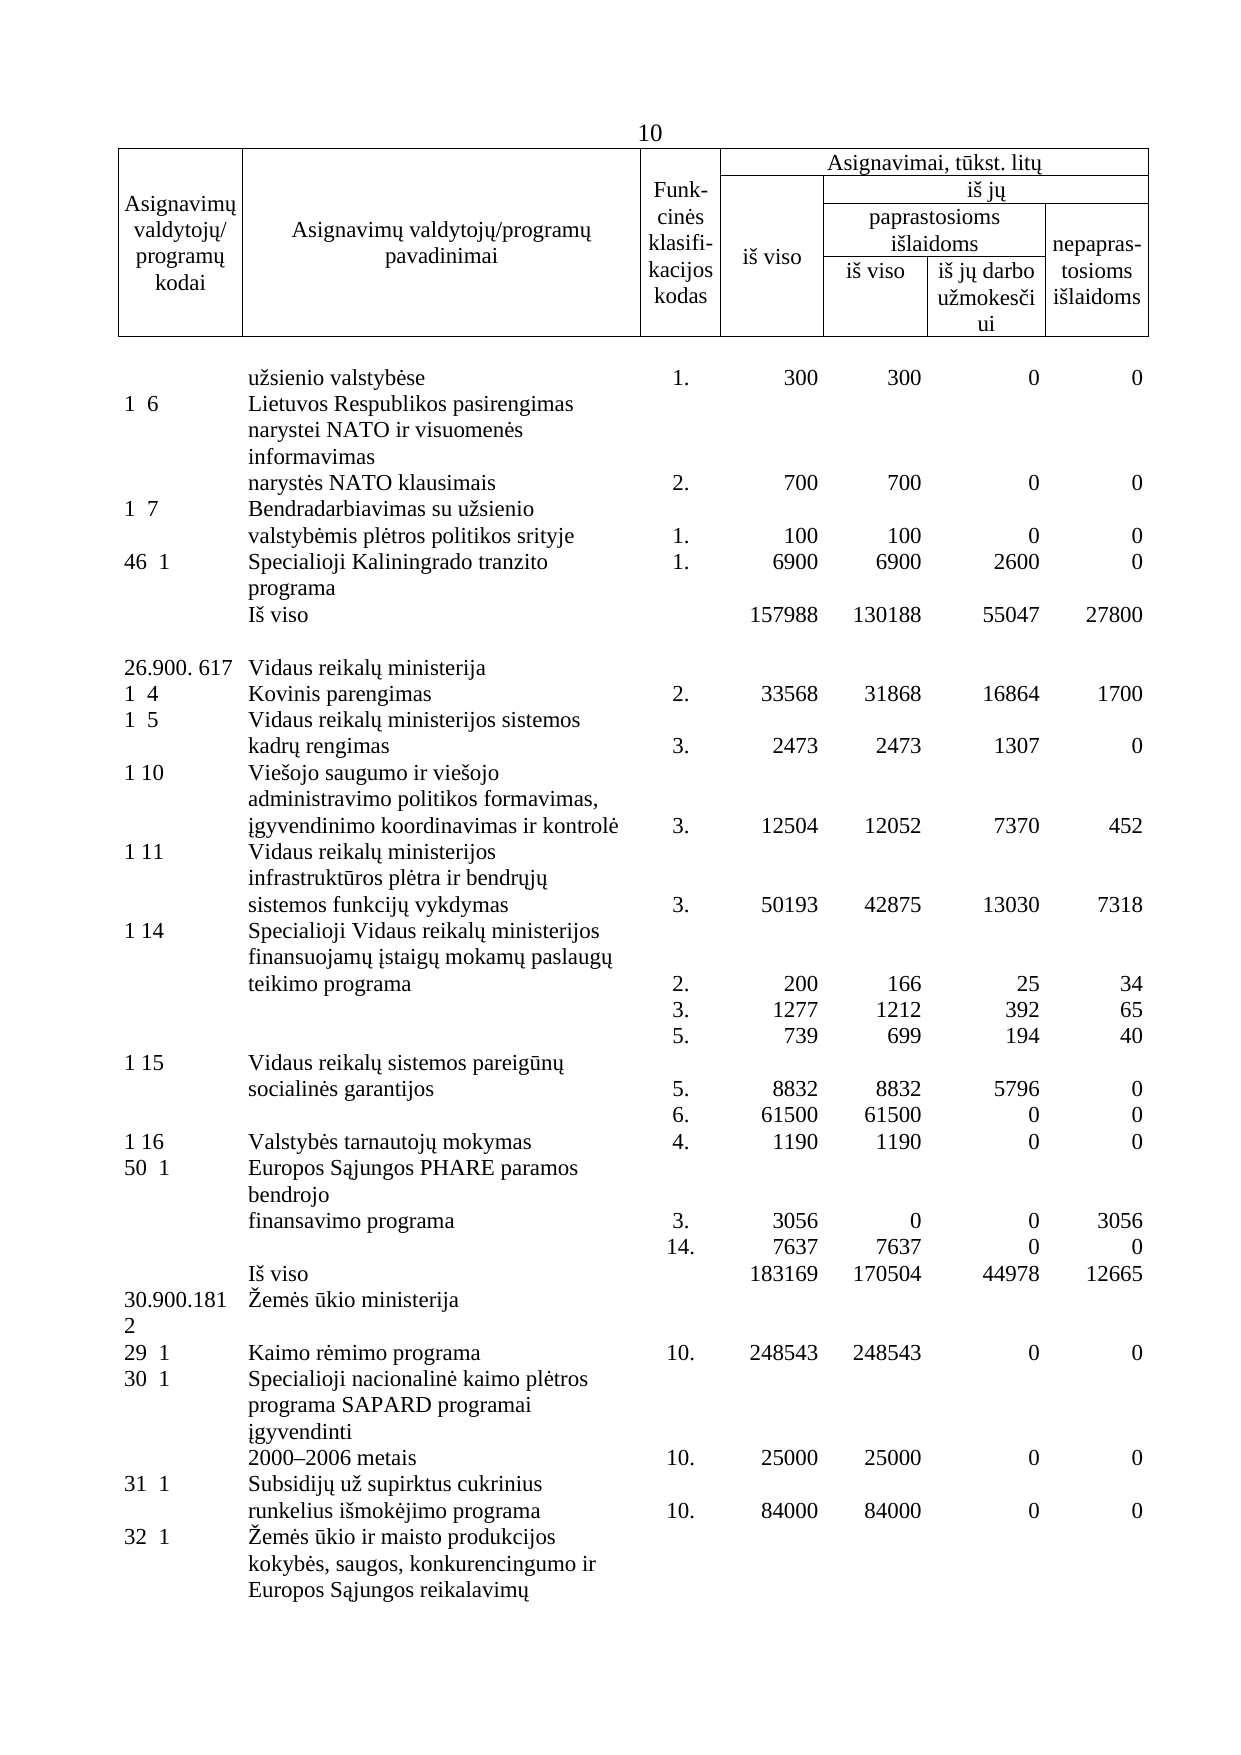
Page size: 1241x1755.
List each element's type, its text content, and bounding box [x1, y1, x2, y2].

table_cell [641, 337, 720, 364]
table_cell [824, 1365, 927, 1391]
table_cell [1045, 1550, 1148, 1576]
table_cell [118, 733, 242, 759]
table_cell [927, 1286, 1045, 1339]
table_cell [118, 1444, 242, 1471]
table_cell [641, 390, 720, 416]
table_cell [927, 1049, 1045, 1075]
table_cell [118, 522, 242, 548]
table_cell [118, 996, 242, 1022]
table_cell [1045, 1286, 1148, 1339]
table_cell [118, 785, 242, 812]
table_cell 1 4 [118, 680, 242, 706]
table_cell [720, 1550, 824, 1576]
table_cell Bendradarbiavimas su užsienio [242, 495, 641, 522]
table_cell 1700 [1045, 680, 1148, 706]
table_cell sistemos funkcijų vykdymas [242, 891, 641, 917]
table_cell [824, 944, 927, 970]
table_cell [824, 1391, 927, 1444]
table_cell [1045, 1576, 1148, 1602]
table_cell 300 [824, 364, 927, 390]
table_cell [824, 1471, 927, 1497]
table_cell 25000 [720, 1444, 824, 1471]
table_cell 29 1 [118, 1339, 242, 1365]
table_cell [118, 1260, 242, 1286]
table_cell [720, 1471, 824, 1497]
table_cell [824, 654, 927, 680]
table_cell 27800 [1045, 601, 1148, 627]
table_cell 699 [824, 1023, 927, 1049]
table_cell 0 [1045, 469, 1148, 495]
table_cell 1190 [720, 1128, 824, 1154]
table_cell 6900 [824, 548, 927, 601]
table_cell Europos Sąjungos reikalavimų [242, 1576, 641, 1602]
table_cell 1 5 [118, 706, 242, 733]
table_cell 166 [824, 970, 927, 996]
table_cell [927, 495, 1045, 522]
table_cell 34 [1045, 970, 1148, 996]
table_cell 0 [1045, 1075, 1148, 1102]
table_cell 392 [927, 996, 1045, 1022]
table_cell 12052 [824, 812, 927, 838]
table_cell 7318 [1045, 891, 1148, 917]
table_cell [118, 944, 242, 970]
table_cell [641, 1391, 720, 1444]
table_cell [927, 785, 1045, 812]
table_cell Iš viso [242, 601, 641, 627]
table_cell 0 [927, 1128, 1045, 1154]
table_cell kadrų rengimas [242, 733, 641, 759]
table_cell 55047 [927, 601, 1045, 627]
table_cell [118, 337, 242, 364]
table_cell socialinės garantijos [242, 1075, 641, 1102]
table_cell [927, 864, 1045, 891]
table_cell 44978 [927, 1260, 1045, 1286]
table_cell 31 1 [118, 1471, 242, 1497]
table_cell [824, 917, 927, 943]
table_cell įgyvendinimo koordinavimas ir kontrolė [242, 812, 641, 838]
table_cell [641, 1154, 720, 1207]
table_cell [927, 627, 1045, 653]
table_cell 7637 [824, 1233, 927, 1260]
table_cell [824, 627, 927, 653]
table_cell 5. [641, 1075, 720, 1102]
table_cell [641, 416, 720, 469]
table_cell [641, 1523, 720, 1549]
table_cell 8832 [824, 1075, 927, 1102]
table_cell 1 14 [118, 917, 242, 943]
table_cell [1045, 337, 1148, 364]
table_cell 700 [720, 469, 824, 495]
table_cell runkelius išmokėjimo programa [242, 1497, 641, 1523]
table_cell 65 [1045, 996, 1148, 1022]
table_cell 31868 [824, 680, 927, 706]
table_cell 1 15 [118, 1049, 242, 1075]
table_cell 1. [641, 364, 720, 390]
table_cell iš viso [721, 176, 823, 336]
table_cell 3056 [1045, 1207, 1148, 1233]
table_cell [720, 864, 824, 891]
table_cell [824, 1154, 927, 1207]
table_cell [118, 1102, 242, 1128]
table_cell 130188 [824, 601, 927, 627]
table_cell 700 [824, 469, 927, 495]
table_cell Iš viso [242, 1260, 641, 1286]
table_cell 32 1 [118, 1523, 242, 1549]
table_cell 0 [927, 1497, 1045, 1523]
table_cell 40 [1045, 1023, 1148, 1049]
table_cell [118, 364, 242, 390]
table_cell [1045, 944, 1148, 970]
table_cell 248543 [824, 1339, 927, 1365]
table_cell [1045, 785, 1148, 812]
table_cell [118, 1391, 242, 1444]
table_cell [242, 1233, 641, 1260]
table_cell [641, 627, 720, 653]
table_cell narystės NATO klausimais [242, 469, 641, 495]
table_cell 1277 [720, 996, 824, 1022]
table_cell 452 [1045, 812, 1148, 838]
table_cell [927, 759, 1045, 785]
table_cell [824, 759, 927, 785]
table_cell Kovinis parengimas [242, 680, 641, 706]
table_cell Lietuvos Respublikos pasirengimas [242, 390, 641, 416]
table_cell Žemės ūkio ir maisto produkcijos [242, 1523, 641, 1549]
table_cell 46 1 [118, 548, 242, 601]
table_cell narystei NATO ir visuomenės informavimas [242, 416, 641, 469]
table_cell 13030 [927, 891, 1045, 917]
table_cell 1 11 [118, 838, 242, 864]
table_cell [242, 996, 641, 1022]
table_cell Viešojo saugumo ir viešojo [242, 759, 641, 785]
table_cell [720, 1523, 824, 1549]
table_cell 0 [1045, 548, 1148, 601]
table_cell [927, 1154, 1045, 1207]
table_cell [824, 1049, 927, 1075]
table_cell 157988 [720, 601, 824, 627]
table_cell 1. [641, 522, 720, 548]
table_cell [118, 1023, 242, 1049]
table_cell Kaimo rėmimo programa [242, 1339, 641, 1365]
table_cell [1045, 759, 1148, 785]
table_cell 61500 [720, 1102, 824, 1128]
table_cell [720, 838, 824, 864]
table_cell [242, 1102, 641, 1128]
table_cell [118, 1550, 242, 1576]
table_cell 30 1 [118, 1365, 242, 1391]
table_cell 1190 [824, 1128, 927, 1154]
table_cell Specialioji Kaliningrado tranzito programa [242, 548, 641, 601]
table_cell [1045, 838, 1148, 864]
table_cell 1. [641, 548, 720, 601]
table_cell 3. [641, 812, 720, 838]
table_cell 0 [927, 1207, 1045, 1233]
table_cell [1045, 1154, 1148, 1207]
table_cell 50193 [720, 891, 824, 917]
table_cell [927, 654, 1045, 680]
table_cell 3. [641, 996, 720, 1022]
table_cell 30.900.1812 [118, 1286, 242, 1339]
table_cell 84000 [720, 1497, 824, 1523]
table_cell [720, 495, 824, 522]
table_cell 0 [1045, 522, 1148, 548]
table_cell [641, 785, 720, 812]
table_cell 2. [641, 680, 720, 706]
table_cell 183169 [720, 1260, 824, 1286]
table_cell 0 [1045, 1102, 1148, 1128]
table_cell [824, 495, 927, 522]
table_cell [720, 1365, 824, 1391]
table_cell finansavimo programa [242, 1207, 641, 1233]
table_cell užsienio valstybėse [242, 364, 641, 390]
table_cell [720, 1049, 824, 1075]
table_cell 16864 [927, 680, 1045, 706]
table_cell Specialioji Vidaus reikalų ministerijos [242, 917, 641, 943]
table_cell [720, 337, 824, 364]
table_cell [1045, 1365, 1148, 1391]
table_header Asignavimai, tūkst. litų [721, 149, 1148, 175]
table_cell [720, 627, 824, 653]
table_cell [720, 390, 824, 416]
table_cell 1307 [927, 733, 1045, 759]
table_cell [641, 1471, 720, 1497]
table_cell [242, 1023, 641, 1049]
table_cell 7637 [720, 1233, 824, 1260]
table_cell [824, 337, 927, 364]
table_cell valstybėmis plėtros politikos srityje [242, 522, 641, 548]
table_cell [927, 1365, 1045, 1391]
table_cell Žemės ūkio ministerija [242, 1286, 641, 1339]
table_cell [824, 1523, 927, 1549]
table_cell [641, 944, 720, 970]
table_cell [1045, 864, 1148, 891]
table_cell [641, 838, 720, 864]
table_cell 248543 [720, 1339, 824, 1365]
table_cell 0 [927, 364, 1045, 390]
table_cell [641, 1286, 720, 1339]
table_cell [720, 654, 824, 680]
table_cell [824, 1286, 927, 1339]
table_cell nepapras-tosioms išlaidoms [1046, 204, 1148, 336]
table_cell [242, 627, 641, 653]
table_cell [1045, 654, 1148, 680]
table_cell 194 [927, 1023, 1045, 1049]
table_cell 0 [1045, 1128, 1148, 1154]
table_cell Subsidijų už supirktus cukrinius [242, 1471, 641, 1497]
table_cell 0 [1045, 1233, 1148, 1260]
table_cell 6. [641, 1102, 720, 1128]
table_cell [824, 785, 927, 812]
table_cell [118, 970, 242, 996]
table_cell 170504 [824, 1260, 927, 1286]
table_cell [641, 654, 720, 680]
table_cell 3. [641, 1207, 720, 1233]
table_cell finansuojamų įstaigų mokamų paslaugų [242, 944, 641, 970]
table_cell [242, 337, 641, 364]
table_cell [641, 495, 720, 522]
table_cell [118, 469, 242, 495]
table_cell 1 16 [118, 1128, 242, 1154]
table_cell 2. [641, 970, 720, 996]
table_cell 2000–2006 metais [242, 1444, 641, 1471]
table_cell 2473 [824, 733, 927, 759]
table_cell [824, 416, 927, 469]
table_cell [1045, 1523, 1148, 1549]
table_cell 5. [641, 1023, 720, 1049]
table_cell [118, 1207, 242, 1233]
table_cell [1045, 1391, 1148, 1444]
table_cell 3056 [720, 1207, 824, 1233]
table_cell [927, 1471, 1045, 1497]
table_cell 14. [641, 1233, 720, 1260]
table_cell 2473 [720, 733, 824, 759]
table_cell [720, 1391, 824, 1444]
table_cell [927, 1576, 1045, 1602]
table_cell [824, 1550, 927, 1576]
table_cell [1045, 390, 1148, 416]
table_cell 0 [927, 469, 1045, 495]
table_cell 10. [641, 1497, 720, 1523]
table_cell 61500 [824, 1102, 927, 1128]
table_cell 1 6 [118, 390, 242, 416]
table_cell [720, 416, 824, 469]
table_cell [1045, 706, 1148, 733]
table_cell [641, 1576, 720, 1602]
table_cell Specialioji nacionalinė kaimo plėtros [242, 1365, 641, 1391]
table_cell 12665 [1045, 1260, 1148, 1286]
table_cell 0 [927, 1102, 1045, 1128]
table_cell 25000 [824, 1444, 927, 1471]
table_cell paprastosioms išlaidoms [824, 204, 1045, 256]
table_cell 33568 [720, 680, 824, 706]
table_cell [118, 601, 242, 627]
table_cell 0 [1045, 364, 1148, 390]
table_cell 42875 [824, 891, 927, 917]
table_header Funk-cinės klasifi-kacijos kodas [641, 149, 720, 336]
table_cell Vidaus reikalų ministerija [242, 654, 641, 680]
table_cell [824, 864, 927, 891]
table_cell [641, 601, 720, 627]
table_cell [824, 390, 927, 416]
table_cell [927, 416, 1045, 469]
table_cell [641, 1049, 720, 1075]
table_cell [118, 1576, 242, 1602]
table_cell 1 10 [118, 759, 242, 785]
table_cell 3. [641, 891, 720, 917]
table_cell [1045, 917, 1148, 943]
table_cell 2. [641, 469, 720, 495]
table_cell 8832 [720, 1075, 824, 1102]
table_cell 25 [927, 970, 1045, 996]
table_cell [641, 759, 720, 785]
table_cell 0 [824, 1207, 927, 1233]
table_cell Vidaus reikalų ministerijos [242, 838, 641, 864]
table_cell [641, 706, 720, 733]
table_cell 7370 [927, 812, 1045, 838]
table_cell [118, 812, 242, 838]
table_cell 10. [641, 1444, 720, 1471]
table_cell [927, 390, 1045, 416]
table_cell [1045, 495, 1148, 522]
table_cell [118, 891, 242, 917]
table_cell [927, 838, 1045, 864]
table_cell 200 [720, 970, 824, 996]
table_cell [641, 1260, 720, 1286]
table_cell [927, 1523, 1045, 1549]
table_cell 5796 [927, 1075, 1045, 1102]
table_cell 300 [720, 364, 824, 390]
table_cell [927, 1550, 1045, 1576]
table_cell Valstybės tarnautojų mokymas [242, 1128, 641, 1154]
table_cell Europos Sąjungos PHARE paramos bendrojo [242, 1154, 641, 1207]
table_cell 0 [1045, 733, 1148, 759]
table_cell 0 [1045, 1339, 1148, 1365]
table_cell 84000 [824, 1497, 927, 1523]
table_header Asignavimų valdytojų/programų pavadinimai [243, 149, 640, 336]
table_cell [720, 785, 824, 812]
table_cell administravimo politikos formavimas, [242, 785, 641, 812]
table_cell [720, 1286, 824, 1339]
table_cell [720, 1154, 824, 1207]
table_cell [641, 864, 720, 891]
table_cell 10. [641, 1339, 720, 1365]
table_cell [720, 706, 824, 733]
table_cell [824, 838, 927, 864]
table_cell 50 1 [118, 1154, 242, 1207]
table_cell [824, 1576, 927, 1602]
table_cell [641, 1550, 720, 1576]
table_cell 4. [641, 1128, 720, 1154]
table_cell 12504 [720, 812, 824, 838]
table_cell [720, 759, 824, 785]
table_cell 0 [927, 1444, 1045, 1471]
table_cell [641, 917, 720, 943]
table_cell [118, 1233, 242, 1260]
table_cell iš jų darbo užmokesčiui [928, 257, 1045, 336]
table_cell [927, 944, 1045, 970]
table_cell [720, 944, 824, 970]
table_cell infrastruktūros plėtra ir bendrųjų [242, 864, 641, 891]
table_cell [927, 917, 1045, 943]
table_cell 1 7 [118, 495, 242, 522]
table_cell 26.900. 617 [118, 654, 242, 680]
table_cell [927, 1391, 1045, 1444]
table_cell 0 [927, 1339, 1045, 1365]
table_cell [641, 1365, 720, 1391]
table_cell [824, 706, 927, 733]
table_cell [927, 706, 1045, 733]
table_cell 6900 [720, 548, 824, 601]
table_cell 100 [824, 522, 927, 548]
table_cell 739 [720, 1023, 824, 1049]
table_cell [1045, 416, 1148, 469]
table_cell [927, 337, 1045, 364]
table_cell Vidaus reikalų ministerijos sistemos [242, 706, 641, 733]
table_cell 0 [1045, 1497, 1148, 1523]
table_cell kokybės, saugos, konkurencingumo ir [242, 1550, 641, 1576]
table_cell [118, 864, 242, 891]
table_cell 100 [720, 522, 824, 548]
table_cell [1045, 1471, 1148, 1497]
table_cell [720, 1576, 824, 1602]
table_cell iš jų [824, 176, 1148, 202]
table_header Asignavimų valdytojų/ programų kodai [119, 149, 242, 336]
table_cell programa SAPARD programai įgyvendinti [242, 1391, 641, 1444]
table_cell [118, 416, 242, 469]
table_cell 2600 [927, 548, 1045, 601]
table_cell 1212 [824, 996, 927, 1022]
table_cell 0 [1045, 1444, 1148, 1471]
table_cell Vidaus reikalų sistemos pareigūnų [242, 1049, 641, 1075]
table_cell [1045, 627, 1148, 653]
table_cell 0 [927, 1233, 1045, 1260]
table_cell teikimo programa [242, 970, 641, 996]
table_cell [720, 917, 824, 943]
table_cell 3. [641, 733, 720, 759]
table_cell 0 [927, 522, 1045, 548]
table_cell iš viso [824, 257, 927, 336]
table_cell [118, 627, 242, 653]
table_cell [118, 1075, 242, 1102]
table_cell [1045, 1049, 1148, 1075]
table_cell [118, 1497, 242, 1523]
